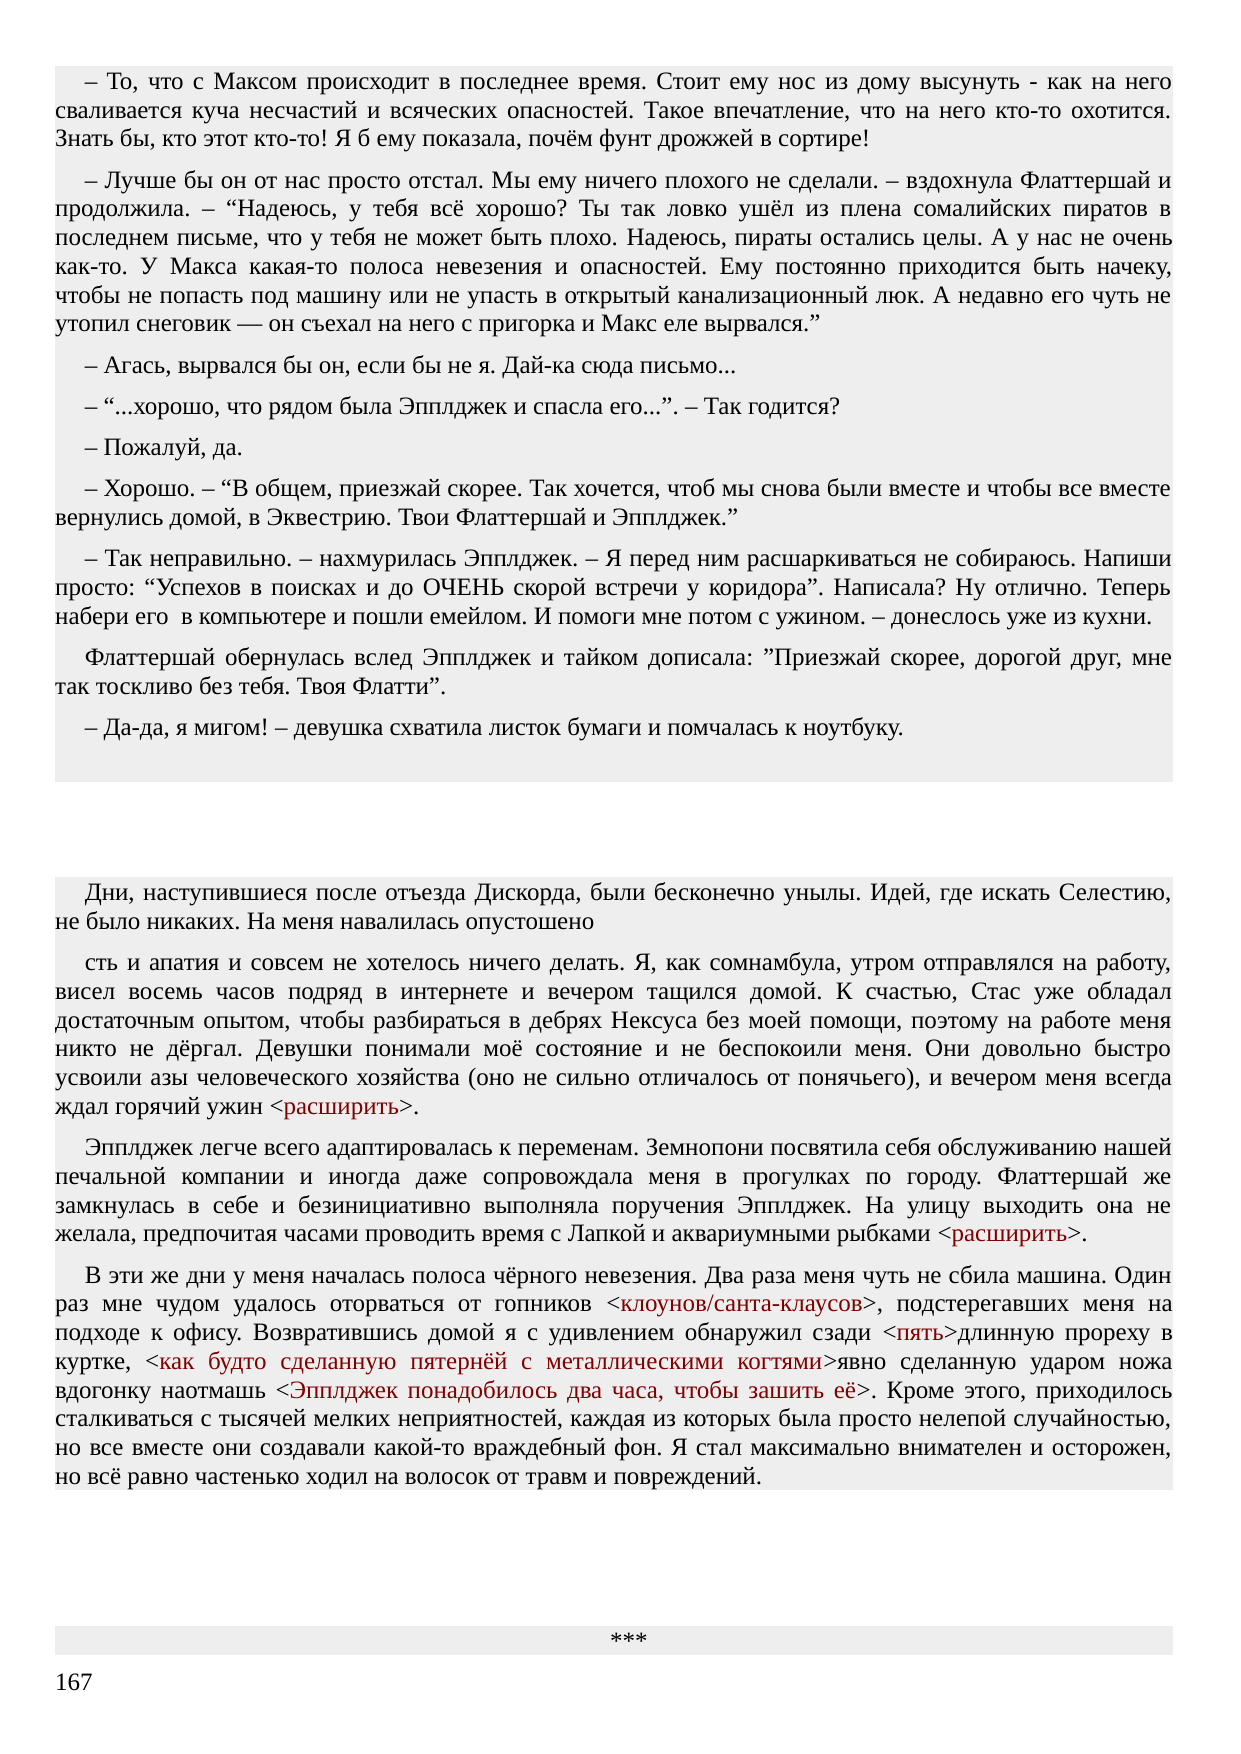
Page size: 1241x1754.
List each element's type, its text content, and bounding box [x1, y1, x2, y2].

text – То, что с Максом происходит в последнее время. Стоит ему нос из дому высунуть - как на него сваливается куча несчастий и всяческих опасностей. Такое впечатление, что на него кто-то охотится. Знать бы, кто этот кто-то! Я б ему показала, почём фунт дрожжей в сортире! [55, 66, 1173, 152]
text – Пожалуй, да. [55, 432, 1173, 461]
text Флаттершай обернулась вслед Эпплджек и тайком дописала: ”Приезжай скорее, дорогой друг, мне так тоскливо без тебя. Твоя Флатти”. [55, 642, 1173, 700]
text Эпплджек легче всего адаптировалась к переменам. Земнопони посвятила себя обслуживанию нашей печальной компании и иногда даже сопровождала меня в прогулках по городу. Флаттершай же замкнулась в себе и безинициативно выполняла поручения Эпплджек. На улицу выходить она не желала, предпочитая часами проводить время с Лапкой и аквариумными рыбками <расширить>. [55, 1132, 1173, 1247]
text *** [55, 1626, 1173, 1655]
text Дни, наступившиеся после отъезда Дискорда, были бесконечно унылы. Идей, где искать Селестию, не было никаких. На меня навалилась опустошено [55, 877, 1173, 935]
text – Хорошо. – “В общем, приезжай скорее. Так хочется, чтоб мы снова были вместе и чтобы все вместе вернулись домой, в Эквестрию. Твои Флаттершай и Эпплджек.” [55, 473, 1173, 531]
text – “...хорошо, что рядом была Эпплджек и спасла его...”. – Так годится? [55, 391, 1173, 420]
text В эти же дни у меня началась полоса чёрного невезения. Два раза меня чуть не сбила машина. Один раз мне чудом удалось оторваться от гопников <клоунов/санта-клаусов>, подстерегавших меня на подходе к офису. Возвратившись домой я с удивлением обнаружил сзади <пять>длинную прореху в куртке, <как будто сделанную пятернёй с металлическими когтями>явно сделанную ударом ножа вдогонку наотмашь <Эпплджек понадобилось два часа, чтобы зашить её>. Кроме этого, приходилось сталкиваться с тысячей мелких неприятностей, каждая из которых была просто нелепой случайностью, но все вместе они создавали какой-то враждебный фон. Я стал максимально внимателен и осторожен, но всё равно частенько ходил на волосок от травм и повреждений. [55, 1260, 1173, 1490]
text – Так неправильно. – нахмурилась Эпплджек. – Я перед ним расшаркиваться не собираюсь. Напиши просто: “Успехов в поисках и до ОЧЕНЬ скорой встречи у коридора”. Написала? Ну отлично. Теперь набери его в компьютере и пошли емейлом. И помоги мне потом с ужином. – донеслось уже из кухни. [55, 543, 1173, 630]
text – Лучше бы он от нас просто отстал. Мы ему ничего плохого не сделали. – вздохнула Флаттершай и продолжила. – “Надеюсь, у тебя всё хорошо? Ты так ловко ушёл из плена сомалийских пиратов в последнем письме, что у тебя не может быть плохо. Надеюсь, пираты остались целы. А у нас не очень как-то. У Макса какая-то полоса невезения и опасностей. Ему постоянно приходится быть начеку, чтобы не попасть под машину или не упасть в открытый канализационный люк. А недавно его чуть не утопил снеговик — он съехал на него с пригорка и Макс еле вырвался.” [55, 165, 1173, 337]
text сть и апатия и совсем не хотелось ничего делать. Я, как сомнамбула, утром отправлялся на работу, висел восемь часов подряд в интернете и вечером тащился домой. К счастью, Стас уже обладал достаточным опытом, чтобы разбираться в дебрях Нексуса без моей помощи, поэтому на работе меня никто не дёргал. Девушки понимали моё состояние и не беспокоили меня. Они довольно быстро усвоили азы человеческого хозяйства (оно не сильно отличалось от понячьего), и вечером меня всегда ждал горячий ужин <расширить>. [55, 947, 1173, 1120]
text – Агась, вырвался бы он, если бы не я. Дай-ка сюда письмо... [55, 350, 1173, 378]
text – Да-да, я мигом! – девушка схватила листок бумаги и помчалась к ноутбуку. [55, 712, 1173, 741]
